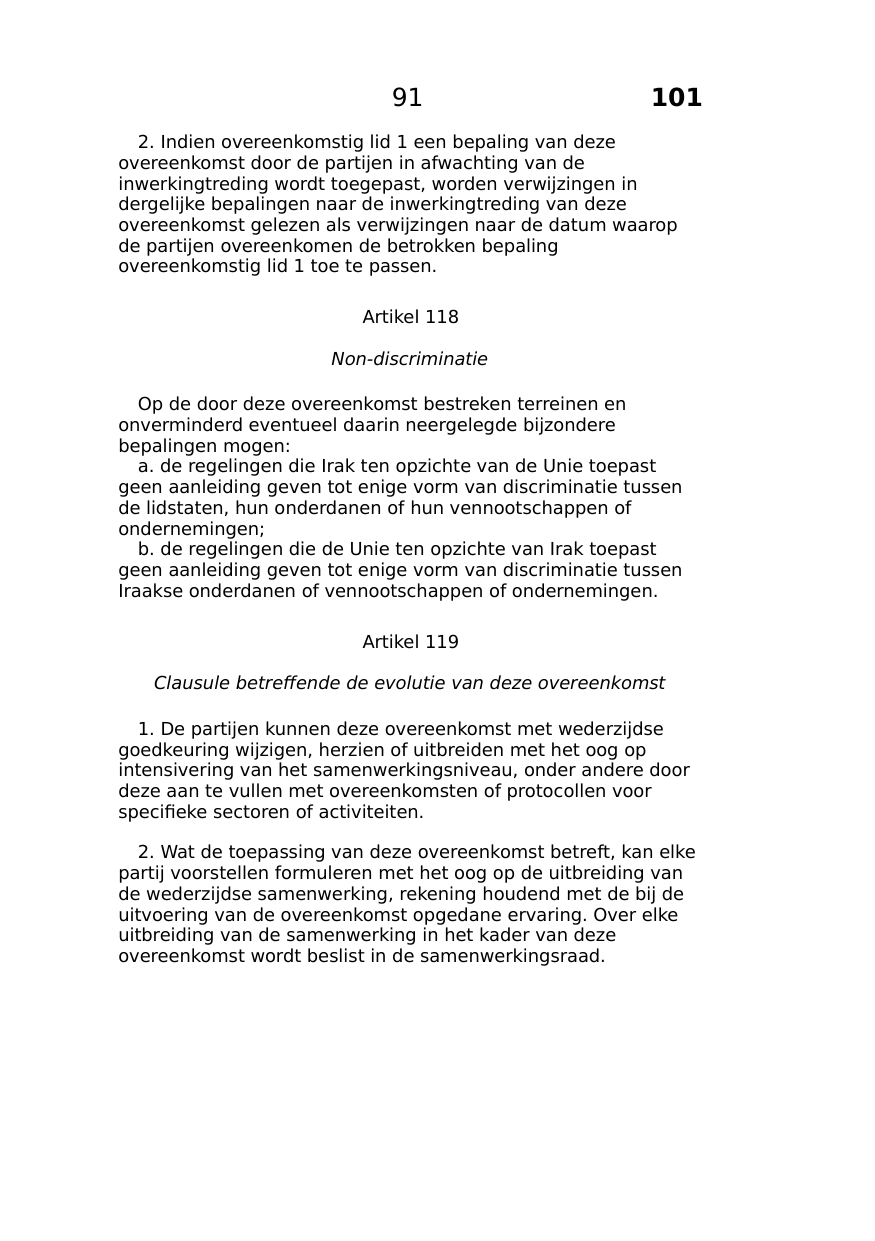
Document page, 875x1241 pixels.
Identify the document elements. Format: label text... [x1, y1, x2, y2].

subtitle Artikel 118 Non-discriminatie [118, 307, 703, 369]
text b. de regelingen die de Unie ten opzichte van Irak toepast geen aanleiding geven tot enige vorm van discriminatie tussen Iraakse onderdanen of vennootschappen of ondernemingen. [118, 539, 703, 601]
text 2. Indien overeenkomstig lid 1 een bepaling van deze overeenkomst door de partijen in afwachting van de inwerkingtreding wordt toegepast, worden verwijzingen in dergelijke bepalingen naar de inwerkingtreding van deze overeenkomst gelezen als verwijzingen naar de datum waarop de partijen overeenkomen de betrokken bepaling overeenkomstig lid 1 toe te passen. [118, 132, 703, 277]
text a. de regelingen die Irak ten opzichte van de Unie toepast geen aanleiding geven tot enige vorm van discriminatie tussen de lidstaten, hun onderdanen of hun vennootschappen of ondernemingen; [118, 456, 703, 539]
text Op de door deze overeenkomst bestreken terreinen en onverminderd eventueel daarin neergelegde bijzondere bepalingen mogen: [118, 394, 703, 456]
subtitle Artikel 119 Clausule betreffende de evolutie van deze overeenkomst [118, 631, 703, 694]
text 1. De partijen kunnen deze overeenkomst met wederzijdse goedkeuring wijzigen, herzien of uitbreiden met het oog op intensivering van het samenwerkingsniveau, onder andere door deze aan te vullen met overeenkomsten of protocollen voor specifieke sectoren of activiteiten. [118, 719, 703, 822]
text 2. Wat de toepassing van deze overeenkomst betreft, kan elke partij voorstellen formuleren met het oog op de uitbreiding van de wederzijdse samenwerking, rekening houdend met de bij de uitvoering van de overeenkomst opgedane ervaring. Over elke uitbreiding van de samenwerking in het kader van deze overeenkomst wordt beslist in de samenwerkingsraad. [118, 842, 703, 967]
